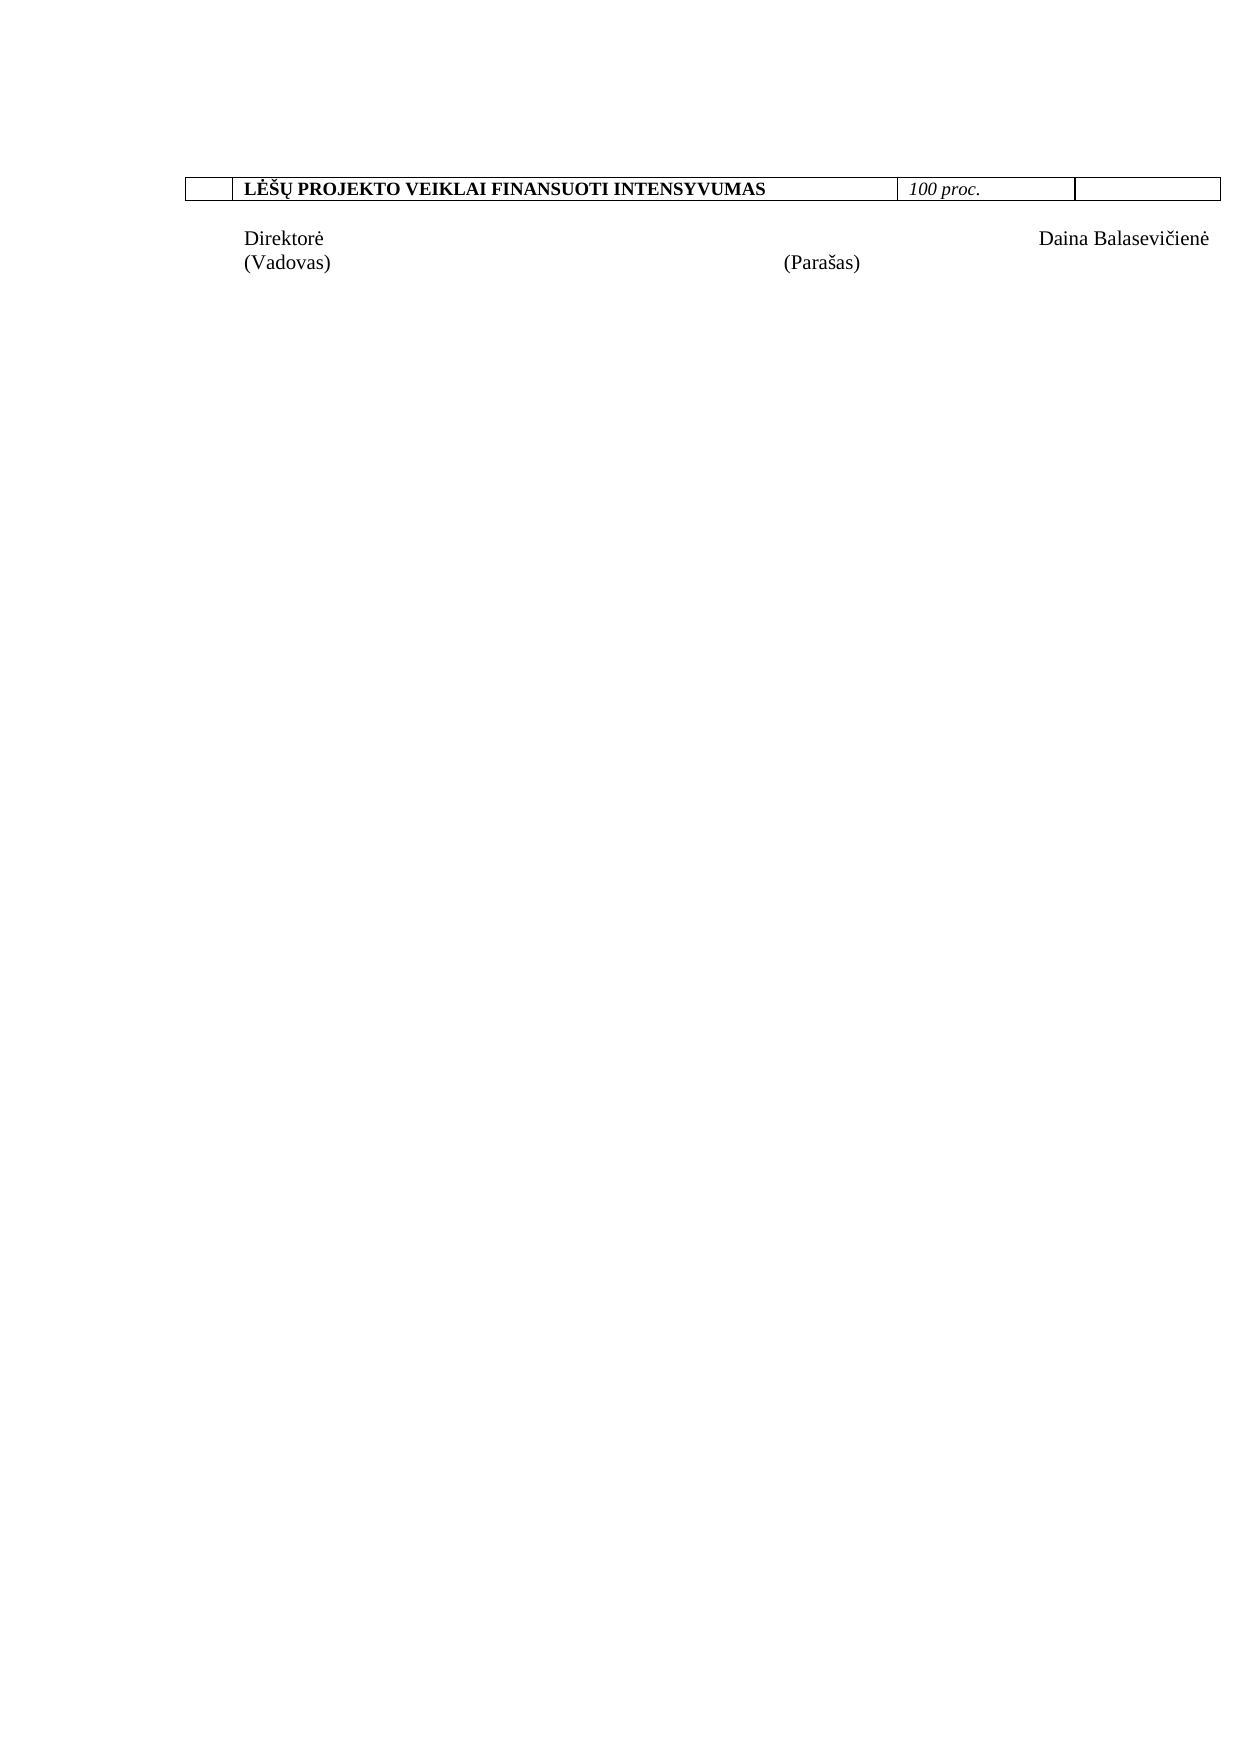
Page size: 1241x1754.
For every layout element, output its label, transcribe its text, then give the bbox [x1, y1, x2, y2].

table_cell [186, 178, 232, 200]
table_cell [632, 201, 687, 249]
table_cell [1075, 250, 1220, 274]
table_cell (Vadovas) (Parašas) [233, 250, 897, 274]
table_cell LĖŠŲ PROJEKTO VEIKLAI FINANSUOTI INTENSYVUMAS [233, 178, 897, 200]
table_cell [185, 250, 233, 274]
table_cell [576, 201, 632, 249]
table_cell [185, 201, 233, 249]
table_cell [1076, 178, 1220, 200]
table_cell Direktorė [233, 201, 576, 249]
table_cell Daina Balasevičienė [765, 201, 1220, 249]
table_cell 100 proc. [898, 178, 1074, 200]
table_cell [687, 201, 764, 249]
table_cell [898, 250, 1075, 274]
